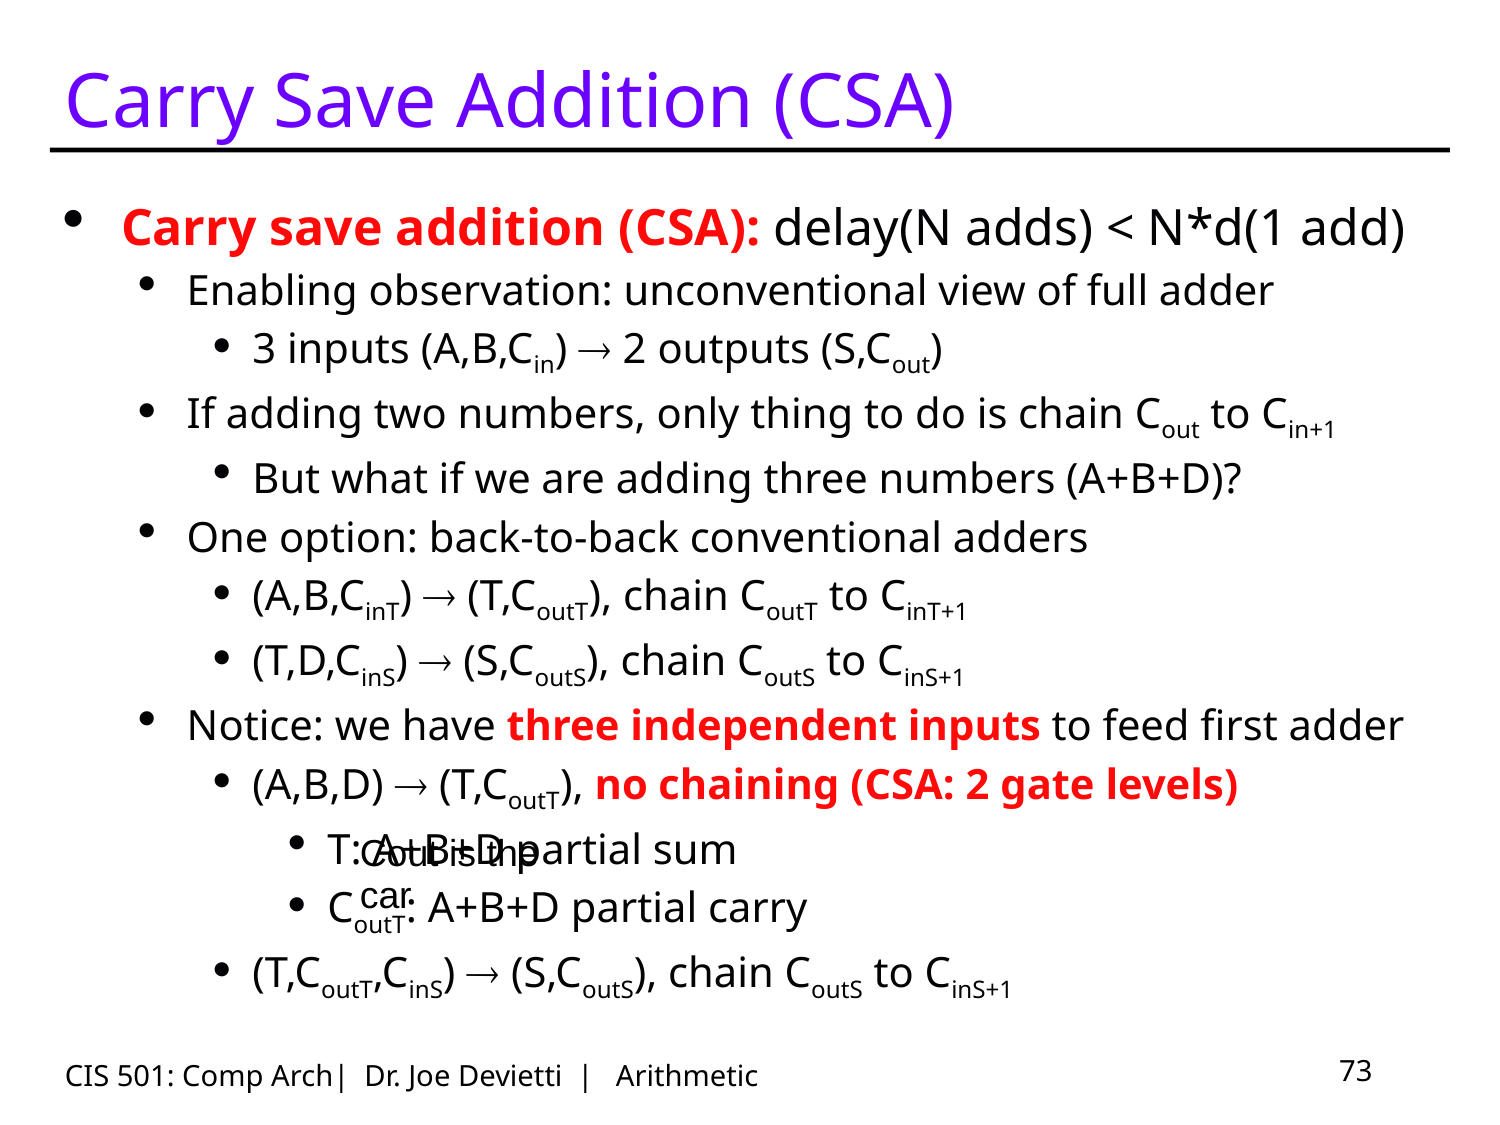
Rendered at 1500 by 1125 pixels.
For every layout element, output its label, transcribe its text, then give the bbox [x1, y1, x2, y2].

text_box [1074, 1049, 1388, 1100]
text_box Carry save addition (CSA): delay(N adds) < N*d(1 add) Enabling observation: unconventional view of full adder 3 inputs (A,B,Cin)  2 outputs (S,Cout) If adding two numbers, only thing to do is chain Cout to Cin+1 But what if we are adding three numbers (A+B+D)? One option: back-to-back conventional adders (A,B,CinT)  (T,CoutT), chain CoutT to CinT+1 (T,D,CinS)  (S,CoutS), chain CoutS to CinS+1 Notice: we have three independent inputs to feed first adder (A,B,D)  (T,CoutT), no chaining (CSA: 2 gate levels) T: A+B+D partial sum CoutT: A+B+D partial carry (T,CoutT,CinS)  (S,CoutS), chain CoutS to CinS+1 [49, 187, 1450, 1025]
text_box Carry Save Addition (CSA) [49, 37, 1363, 150]
text_box Cout is the car [345, 825, 556, 924]
text_box CIS 501: Comp Arch| Dr. Joe Devietti | Arithmetic [49, 1049, 988, 1100]
